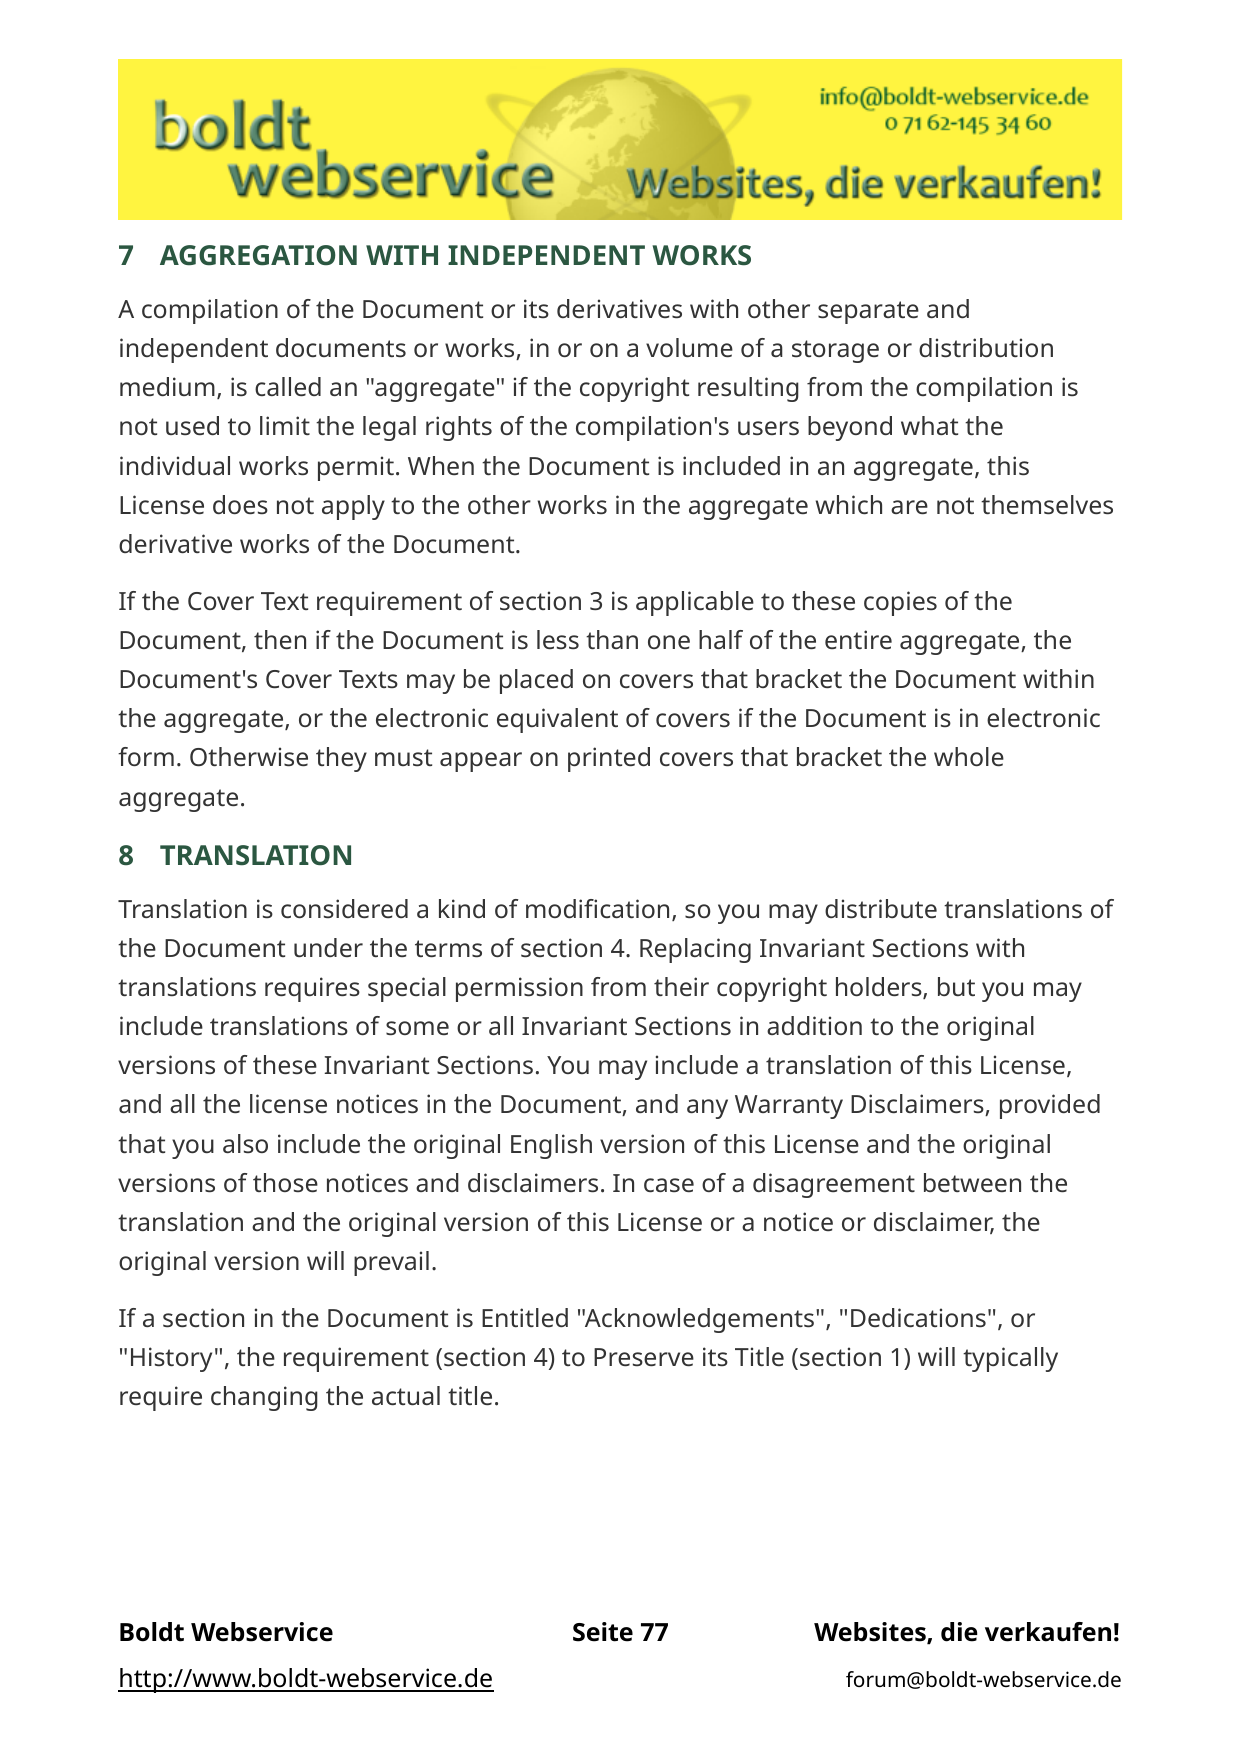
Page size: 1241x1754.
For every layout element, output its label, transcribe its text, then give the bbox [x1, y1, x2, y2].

text If the Cover Text requirement of section 3 is applicable to these copies of the Document, then if the Document is less than one half of the entire aggregate, the Document's Cover Texts may be placed on covers that bracket the Document within the aggregate, or the electronic equivalent of covers if the Document is in electronic form. Otherwise they must appear on printed covers that bracket the whole aggregate. [118, 583, 1122, 813]
subtitle AGGREGATION WITH INDEPENDENT WORKS [118, 236, 1122, 274]
picture [118, 59, 1123, 220]
text Translation is considered a kind of modification, so you may distribute translations of the Document under the terms of section 4. Replacing Invariant Sections with translations requires special permission from their copyright holders, but you may include translations of some or all Invariant Sections in addition to the original versions of these Invariant Sections. You may include a translation of this License, and all the license notices in the Document, and any Warranty Disclaimers, provided that you also include the original English version of this License and the original versions of those notices and disclaimers. In case of a disagreement between the translation and the original version of this License or a notice or disclaimer, the original version will prevail. [118, 891, 1122, 1278]
text If a section in the Document is Entitled "Acknowledgements", "Dedications", or "History", the requirement (section 4) to Preserve its Title (section 1) will typically require changing the actual title. [118, 1301, 1122, 1413]
text A compilation of the Document or its derivatives with other separate and independent documents or works, in or on a volume of a storage or distribution medium, is called an "aggregate" if the copyright resulting from the compilation is not used to limit the legal rights of the compilation's users beyond what the individual works permit. When the Document is included in an aggregate, this License does not apply to the other works in the aggregate which are not themselves derivative works of the Document. [118, 291, 1122, 561]
subtitle TRANSLATION [118, 836, 1122, 873]
